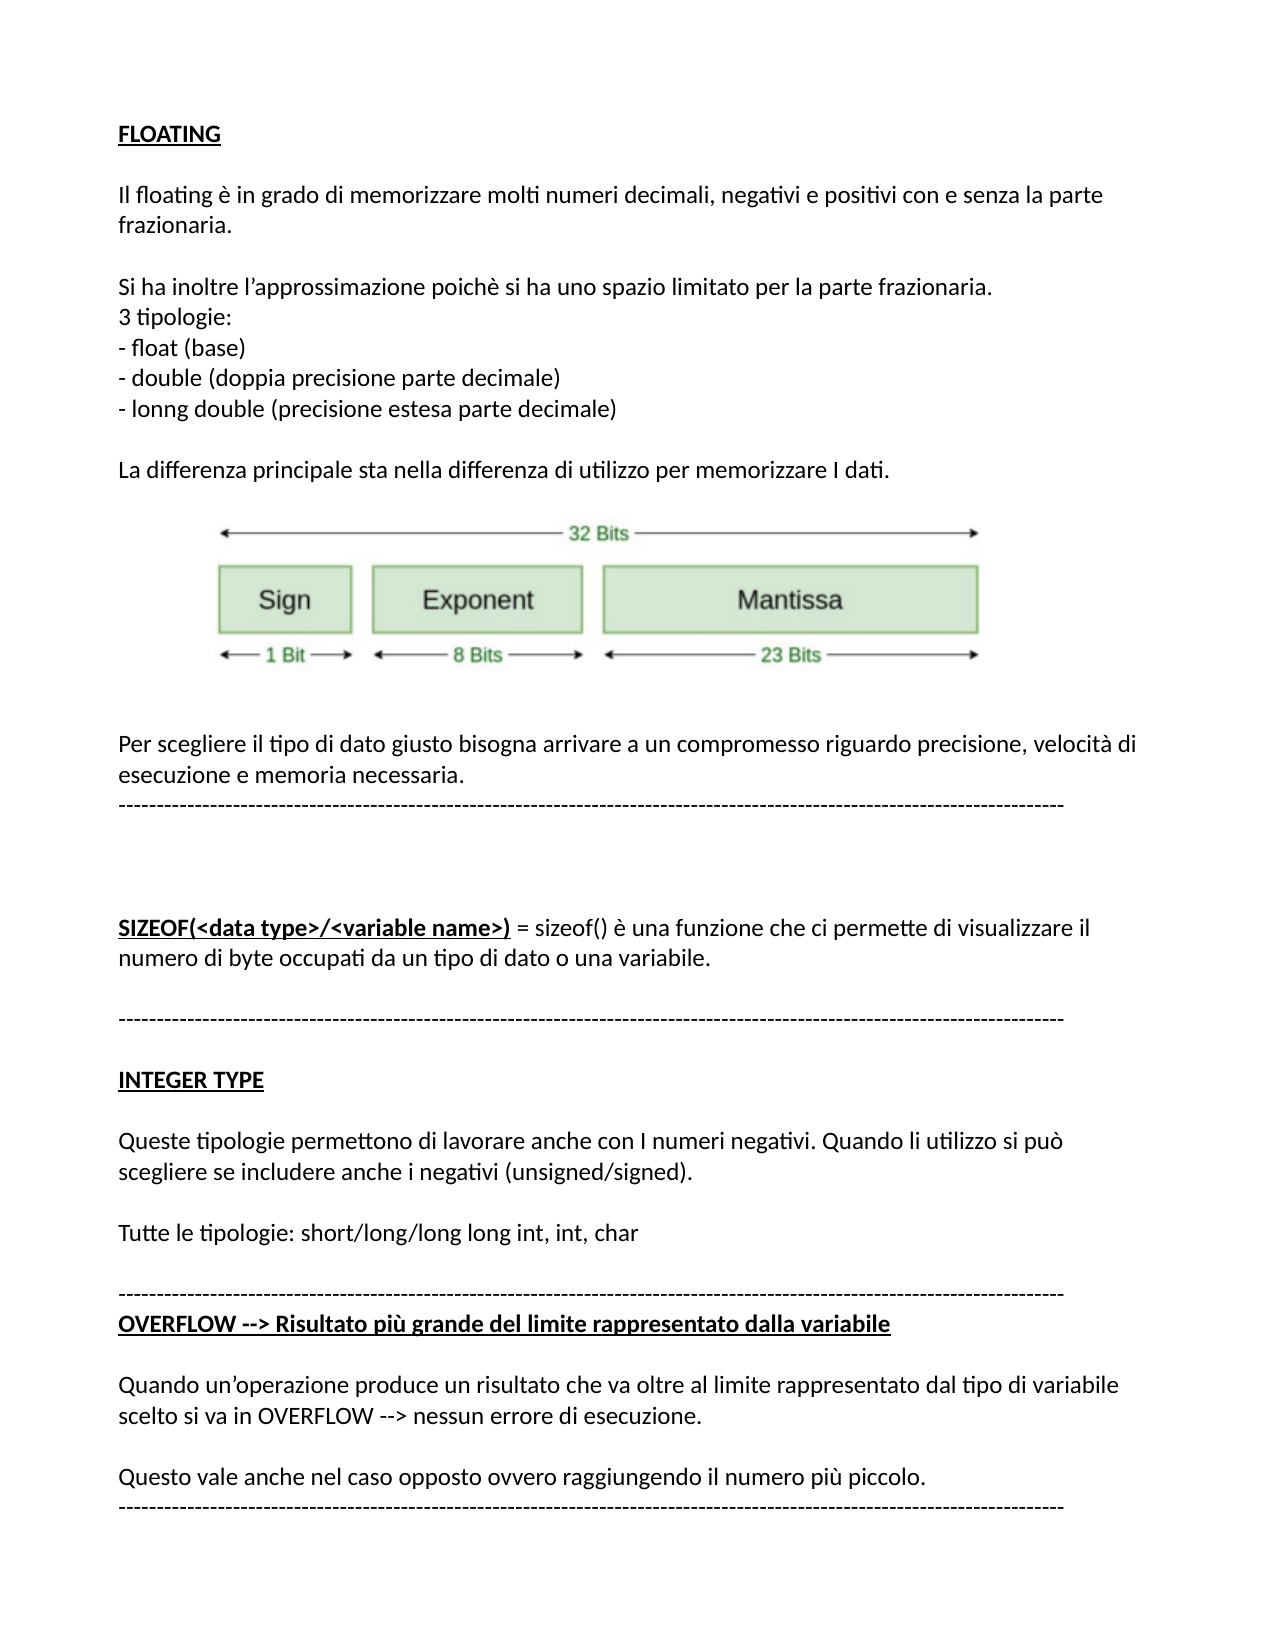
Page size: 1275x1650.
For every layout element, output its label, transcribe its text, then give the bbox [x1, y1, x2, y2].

text La differenza principale sta nella differenza di utilizzo per memorizzare I dati. [118, 454, 1157, 484]
text FLOATING [118, 118, 1157, 149]
text Tutte le tipologie: short/long/long long int, int, char [118, 1217, 1157, 1247]
text Per scegliere il tipo di dato giusto bisogna arrivare a un compromesso riguardo precisione, velocità di esecuzione e memoria necessaria. [118, 728, 1157, 789]
text Si ha inoltre l’approssimazione poichè si ha uno spazio limitato per la parte frazionaria. [118, 271, 1157, 301]
text ---------------------------------------------------------------------------------------------------------------------------- [118, 1278, 1157, 1308]
picture [211, 501, 995, 671]
text 3 tipologie: [118, 301, 1157, 332]
text Il floating è in grado di memorizzare molti numeri decimali, negativi e positivi con e senza la parte frazionaria. [118, 179, 1157, 240]
text Quando un’operazione produce un risultato che va oltre al limite rappresentato dal tipo di variabile scelto si va in OVERFLOW --> nessun errore di esecuzione. [118, 1369, 1157, 1431]
text ---------------------------------------------------------------------------------------------------------------------------- [118, 789, 1157, 820]
text ---------------------------------------------------------------------------------------------------------------------------- [118, 1003, 1157, 1034]
text ---------------------------------------------------------------------------------------------------------------------------- [118, 1492, 1157, 1522]
text OVERFLOW --> Risultato più grande del limite rappresentato dalla variabile [118, 1308, 1157, 1339]
text - double (doppia precisione parte decimale) [118, 362, 1157, 393]
text - float (base) [118, 332, 1157, 362]
text SIZEOF(<data type>/<variable name>) = sizeof() è una funzione che ci permette di visualizzare il numero di byte occupati da un tipo di dato o una variabile. [118, 912, 1157, 973]
text Queste tipologie permettono di lavorare anche con I numeri negativi. Quando li utilizzo si può scegliere se includere anche i negativi (unsigned/signed). [118, 1125, 1157, 1186]
text Questo vale anche nel caso opposto ovvero raggiungendo il numero più piccolo. [118, 1461, 1157, 1492]
text INTEGER TYPE [118, 1064, 1157, 1095]
text - lonng double (precisione estesa parte decimale) [118, 393, 1157, 423]
